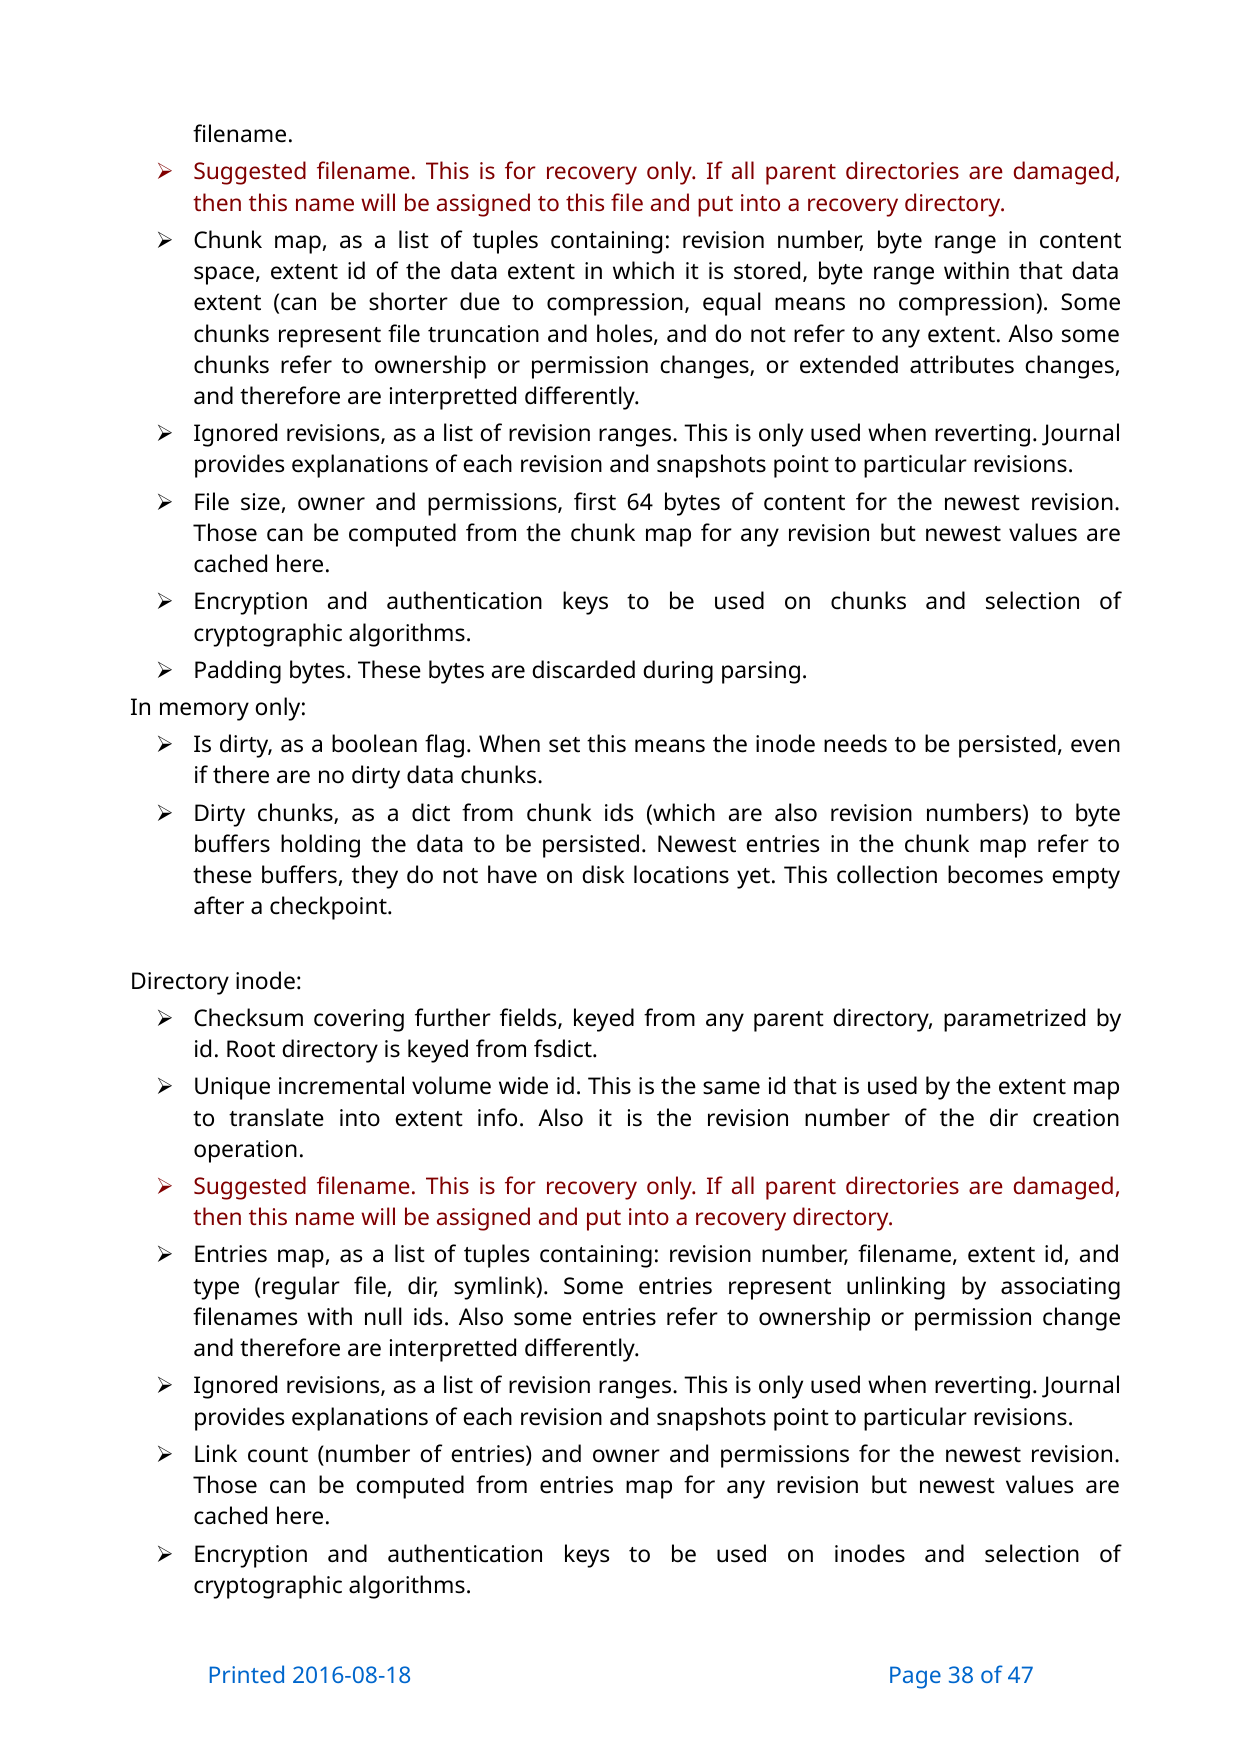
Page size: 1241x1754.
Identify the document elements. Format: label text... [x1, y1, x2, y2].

list Padding bytes. These bytes are discarded during parsing. [156, 654, 1122, 685]
list Ignored revisions, as a list of revision ranges. This is only used when reverting. Journal provides explanations of each revision and snapshots point to particular revisions. [156, 1369, 1122, 1432]
list Unique incremental volume wide id. This is the same id that is used by the extent map to translate into extent info. Also it is the revision number of the dir creation operation. [156, 1070, 1122, 1164]
text Directory inode: [118, 965, 1122, 996]
list Ignored revisions, as a list of revision ranges. This is only used when reverting. Journal provides explanations of each revision and snapshots point to particular revisions. [156, 417, 1122, 480]
list Chunk map, as a list of tuples containing: revision number, byte range in content space, extent id of the data extent in which it is stored, byte range within that data extent (can be shorter due to compression, equal means no compression). Some chunks represent file truncation and holes, and do not refer to any extent. Also some chunks refer to ownership or permission changes, or extended attributes changes, and therefore are interpretted differently. [156, 224, 1122, 411]
list Link count (number of entries) and owner and permissions for the newest revision. Those can be computed from entries map for any revision but newest values are cached here. [156, 1438, 1122, 1532]
list filename. [156, 118, 1122, 149]
list Entries map, as a list of tuples containing: revision number, filename, extent id, and type (regular file, dir, symlink). Some entries represent unlinking by associating filenames with null ids. Also some entries refer to ownership or permission change and therefore are interpretted differently. [156, 1238, 1122, 1363]
text In memory only: [118, 691, 1122, 722]
list Encryption and authentication keys to be used on chunks and selection of cryptographic algorithms. [156, 585, 1122, 648]
list Suggested filename. This is for recovery only. If all parent directories are damaged, then this name will be assigned and put into a recovery directory. [156, 1170, 1122, 1232]
list Dirty chunks, as a dict from chunk ids (which are also revision numbers) to byte buffers holding the data to be persisted. Newest entries in the chunk map refer to these buffers, they do not have on disk locations yet. This collection becomes empty after a checkpoint. [156, 797, 1122, 922]
list Is dirty, as a boolean flag. When set this means the inode needs to be persisted, even if there are no dirty data chunks. [156, 728, 1122, 791]
list Encryption and authentication keys to be used on inodes and selection of cryptographic algorithms. [156, 1537, 1122, 1600]
list File size, owner and permissions, first 64 bytes of content for the newest revision. Those can be computed from the chunk map for any revision but newest values are cached here. [156, 486, 1122, 579]
list Suggested filename. This is for recovery only. If all parent directories are damaged, then this name will be assigned to this file and put into a recovery directory. [156, 155, 1122, 218]
list Checksum covering further fields, keyed from any parent directory, parametrized by id. Root directory is keyed from fsdict. [156, 1002, 1122, 1064]
